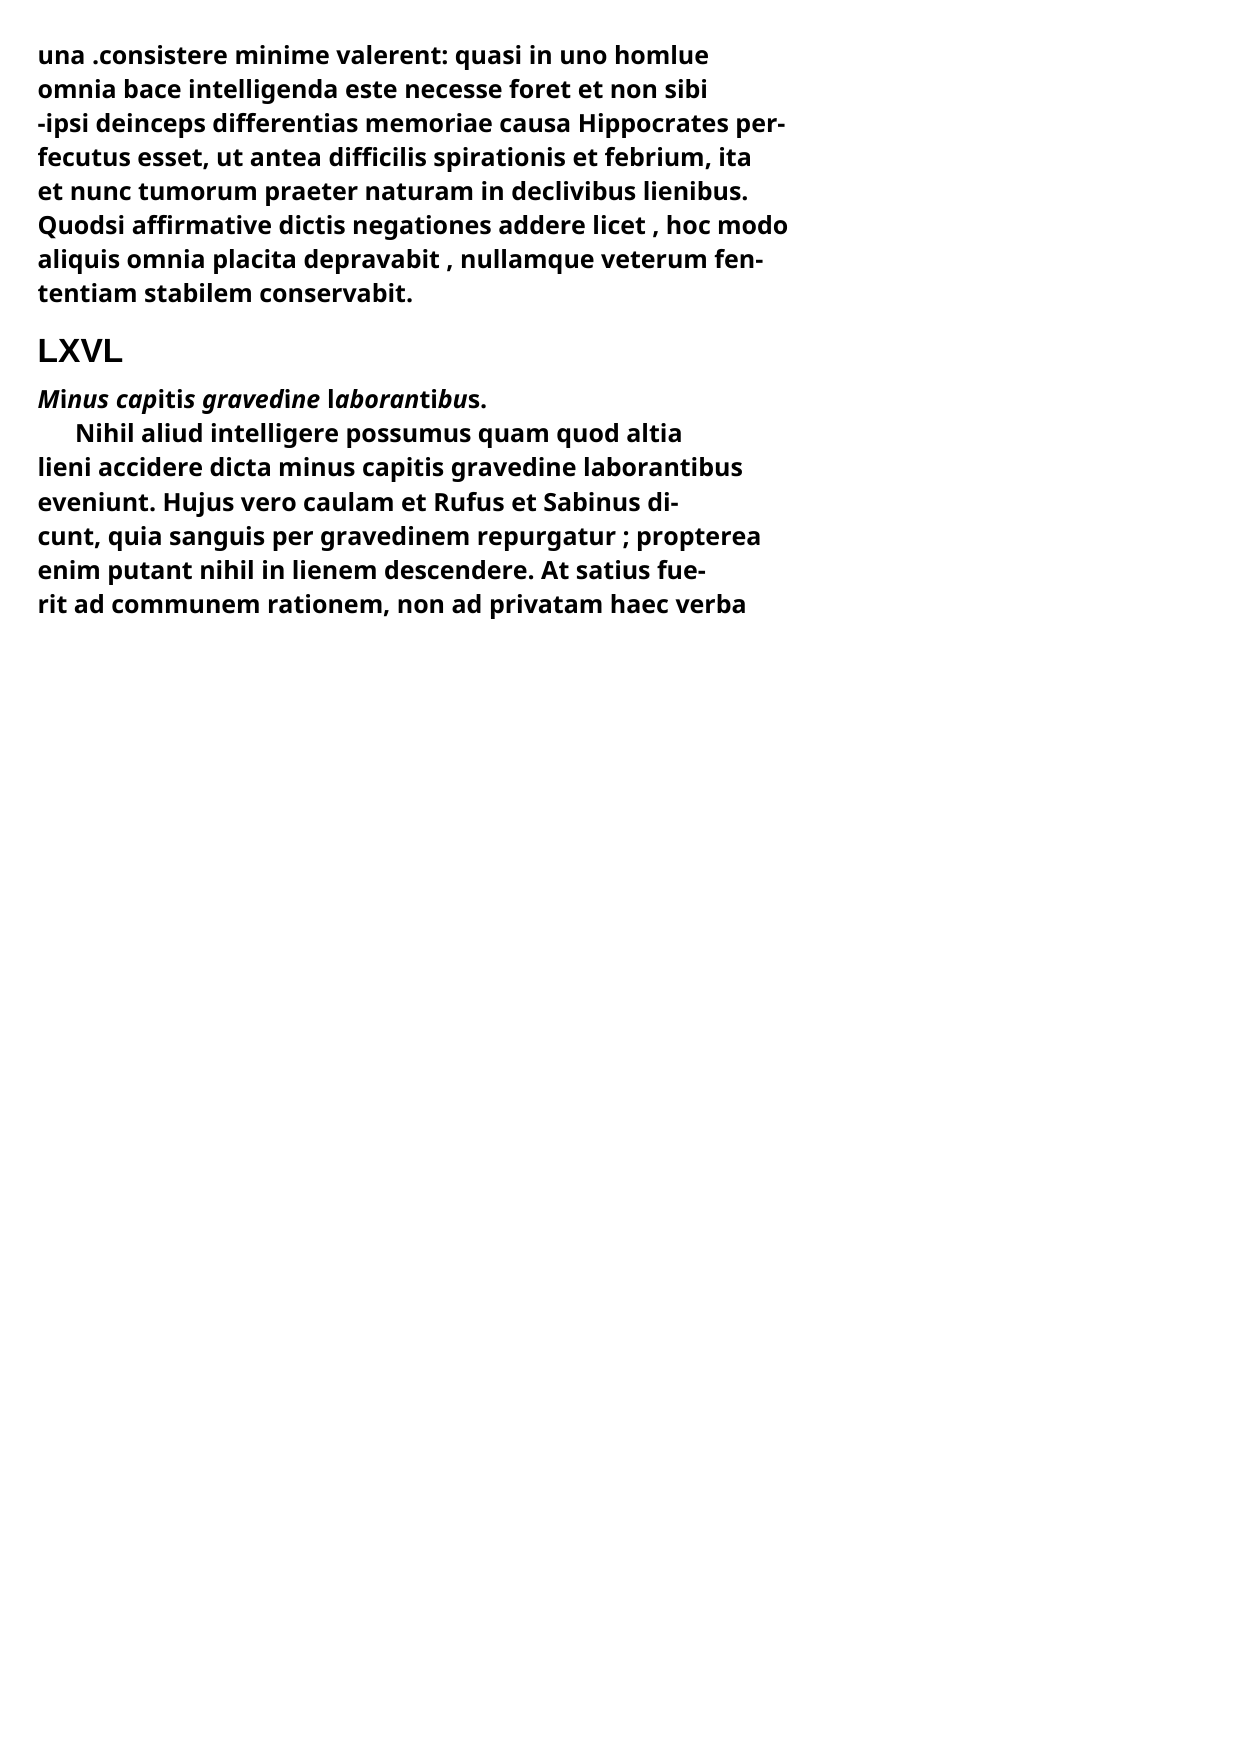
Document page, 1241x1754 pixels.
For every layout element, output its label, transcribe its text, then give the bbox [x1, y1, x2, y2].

text una .consistere minime valerent: quasi in uno homlue omnia bace intelligenda este necesse foret et non sibi -ipsi deinceps differentias memoriae causa Hippocrates per- fecutus esset, ut antea difficilis spirationis et febrium, ita et nunc tumorum praeter naturam in declivibus lienibus. Quodsi affirmative dictis negationes addere licet , hoc modo aliquis omnia placita depravabit , nullamque veterum fen- tentiam stabilem conservabit. [37, 37, 1203, 310]
subtitle LXVL [37, 331, 1203, 369]
text Minus capitis gravedine laborantibus. [37, 382, 1203, 416]
text Nihil aliud intelligere possumus quam quod altia lieni accidere dicta minus capitis gravedine laborantibus eveniunt. Hujus vero caulam et Rufus et Sabinus di- cunt, quia sanguis per gravedinem repurgatur ; propterea enim putant nihil in lienem descendere. At satius fue- rit ad communem rationem, non ad privatam haec verba [37, 416, 1203, 620]
